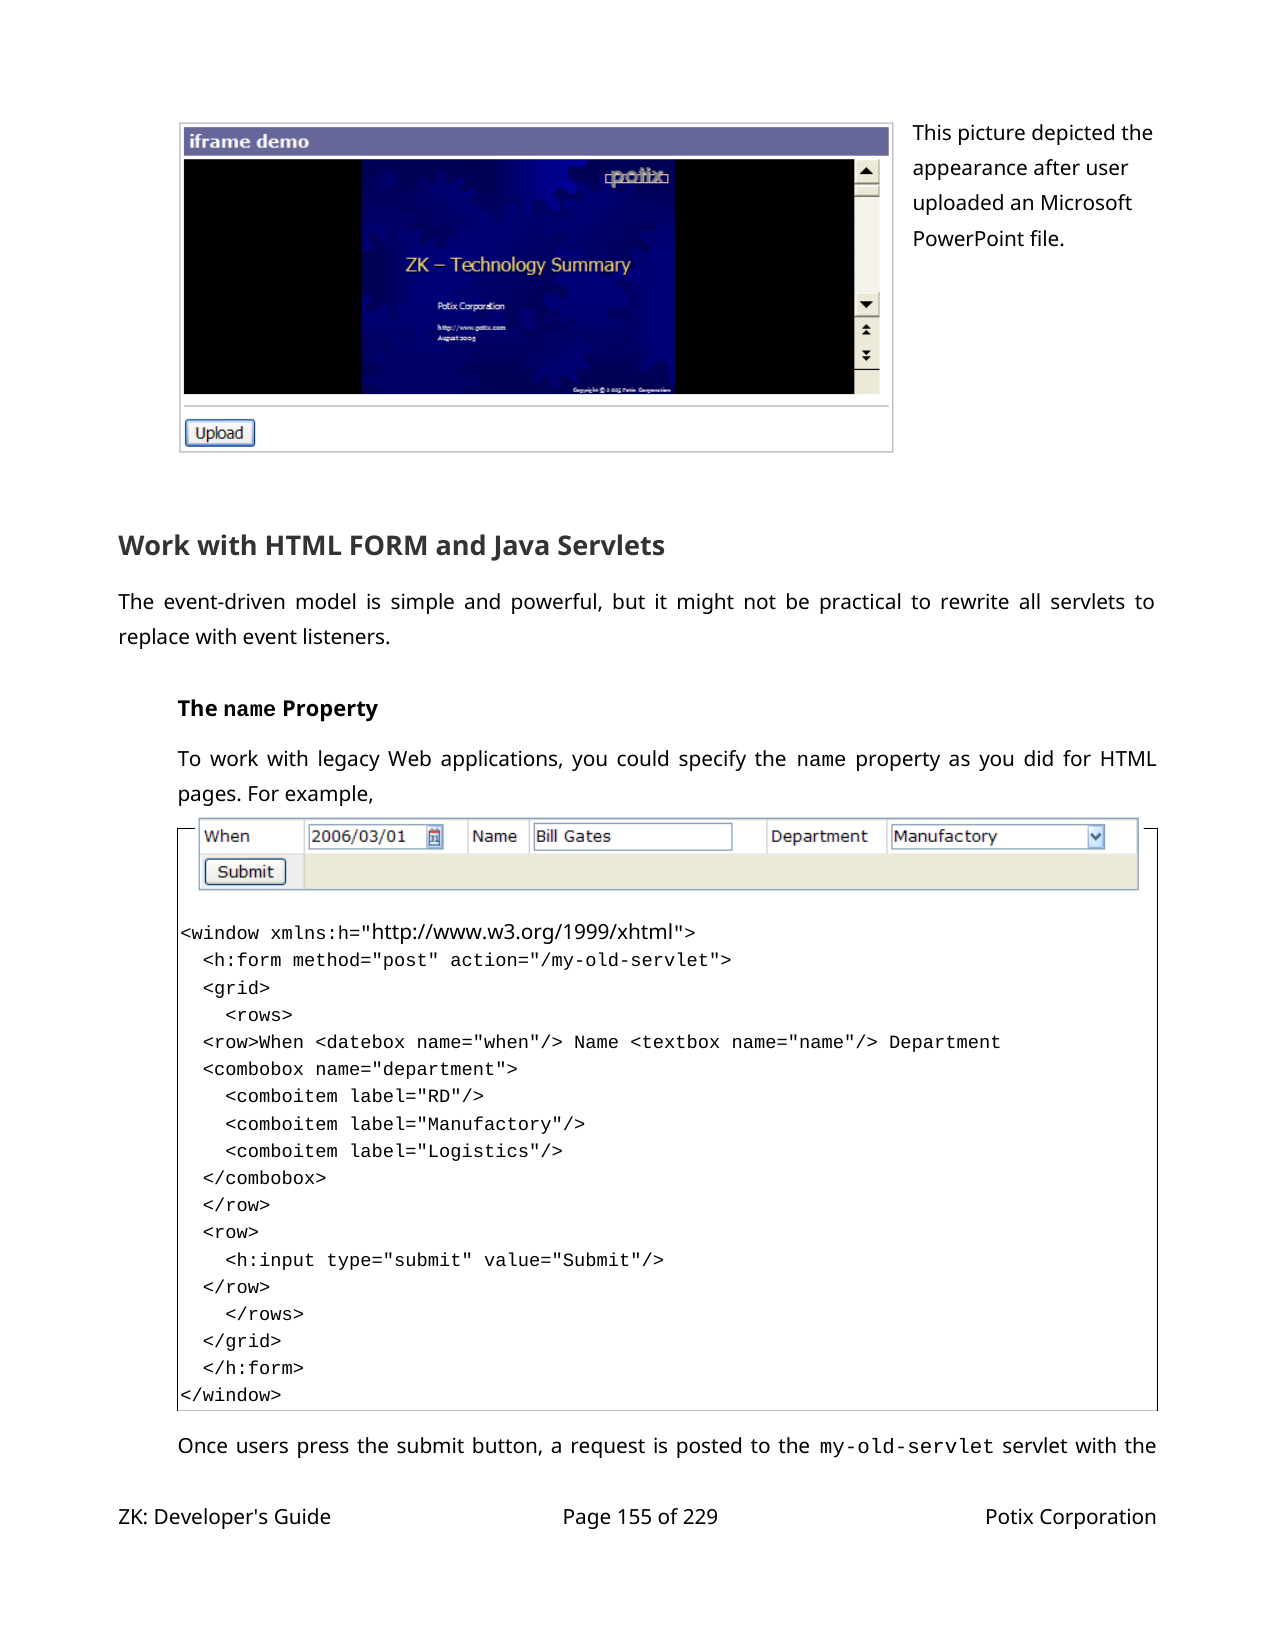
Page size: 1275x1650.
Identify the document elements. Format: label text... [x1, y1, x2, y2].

text <combobox name="department"> [178, 1057, 1157, 1081]
text <comboitem label="Manufactory"/> [178, 1111, 1157, 1136]
text <window xmlns:h="http://www.w3.org/1999/xhtml"> [178, 917, 1157, 945]
subtitle Work with HTML FORM and Java Servlets [118, 527, 1157, 563]
table_header This picture depicted the appearance after user uploaded an Microsoft PowerPoint file. [912, 118, 1156, 456]
text <grid> [178, 976, 1157, 1000]
text <h:form method="post" action="/my-old-servlet"> [178, 948, 1157, 973]
text </rows> [178, 1302, 1157, 1326]
text <comboitem label="Logistics"/> [178, 1139, 1157, 1163]
text To work with legacy Web applications, you could specify the name property as you did for HTML pages. For example, [177, 744, 1157, 808]
text <rows> [178, 1003, 1157, 1027]
subtitle The name Property [177, 693, 1157, 723]
text </row> [178, 1274, 1157, 1299]
picture [177, 118, 898, 456]
text <row> [178, 1220, 1157, 1244]
text <h:input type="submit" value="Submit"/> [178, 1247, 1157, 1272]
text Once users press the submit button, a request is posted to the my-old-servlet servlet with the [177, 1431, 1157, 1460]
text The event-driven model is simple and powerful, but it might not be practical to rewrite all servlets to replace with event listeners. [118, 587, 1157, 651]
picture [195, 815, 1144, 893]
text </h:form> [178, 1356, 1157, 1380]
text </row> [178, 1193, 1157, 1217]
text </window> [178, 1383, 1157, 1410]
text </combobox> [178, 1166, 1157, 1190]
table_header [898, 118, 912, 456]
text <comboitem label="RD"/> [178, 1084, 1157, 1108]
text <row>When <datebox name="when"/> Name <textbox name="name"/> Department [178, 1030, 1157, 1054]
text </grid> [178, 1329, 1157, 1353]
